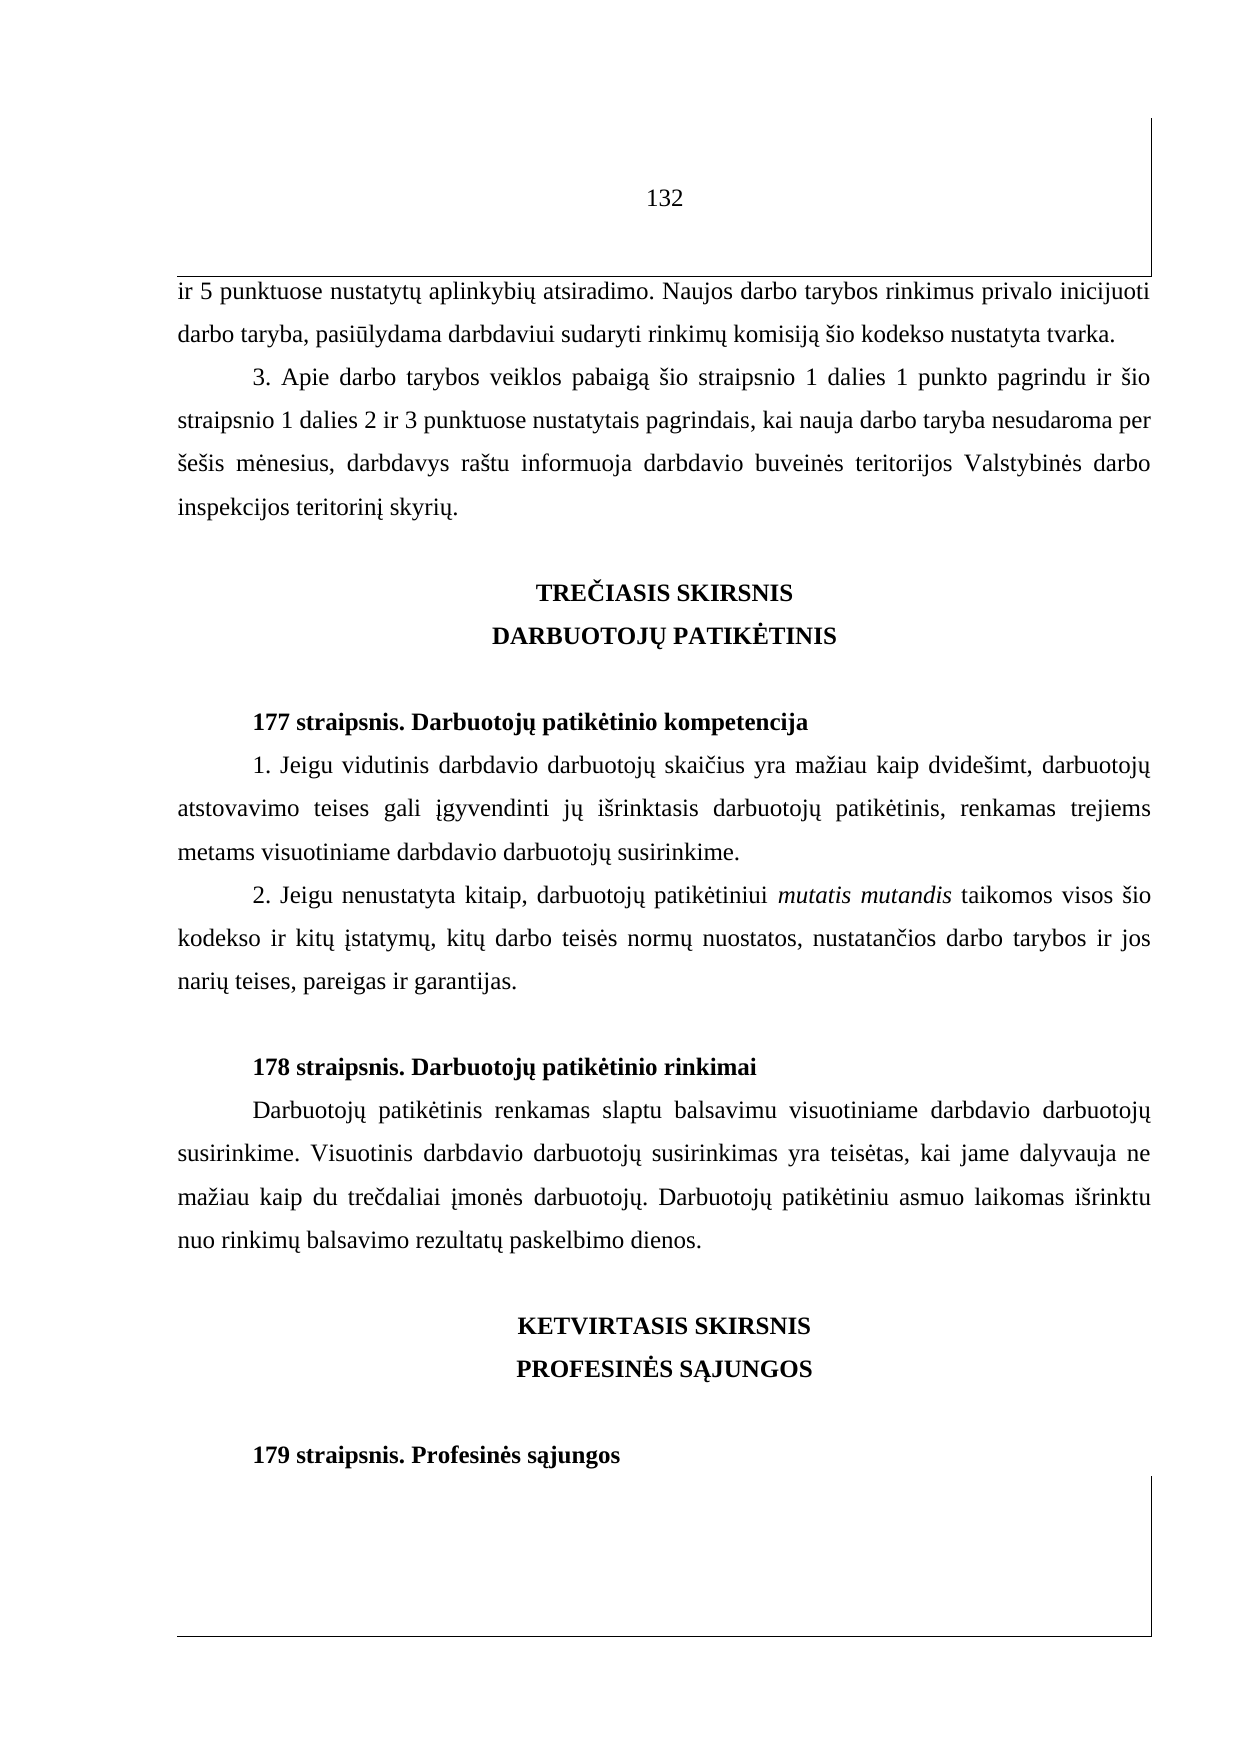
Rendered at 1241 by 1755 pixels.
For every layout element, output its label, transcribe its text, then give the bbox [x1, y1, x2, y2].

text PROFESINĖS SĄJUNGOS [177, 1354, 1152, 1383]
text 3. Apie darbo tarybos veiklos pabaigą šio straipsnio 1 dalies 1 punkto pagrindu ir šio straipsnio 1 dalies 2 ir 3 punktuose nustatytais pagrindais, kai nauja darbo taryba nesudaroma per šešis mėnesius, darbdavys raštu informuoja darbdavio buveinės teritorijos Valstybinės darbo inspekcijos teritorinį skyrių. [177, 362, 1152, 520]
text 177 straipsnis. Darbuotojų patikėtinio kompetencija [177, 707, 1152, 736]
text 1. Jeigu vidutinis darbdavio darbuotojų skaičius yra mažiau kaip dvidešimt, darbuotojų atstovavimo teises gali įgyvendinti jų išrinktasis darbuotojų patikėtinis, renkamas trejiems metams visuotiniame darbdavio darbuotojų susirinkime. [177, 750, 1152, 865]
text KETVIRTASIS SKIRSNIS [177, 1311, 1152, 1340]
text ir 5 punktuose nustatytų aplinkybių atsiradimo. Naujos darbo tarybos rinkimus privalo inicijuoti darbo taryba, pasiūlydama darbdaviui sudaryti rinkimų komisiją šio kodekso nustatyta tvarka. [177, 276, 1152, 348]
text 179 straipsnis. Profesinės sąjungos [177, 1440, 1152, 1469]
text 2. Jeigu nenustatyta kitaip, darbuotojų patikėtiniui mutatis mutandis taikomos visos šio kodekso ir kitų įstatymų, kitų darbo teisės normų nuostatos, nustatančios darbo tarybos ir jos narių teises, pareigas ir garantijas. [177, 880, 1152, 995]
text TREČIASIS SKIRSNIS [177, 578, 1152, 607]
text DARBUOTOJŲ PATIKĖTINIS [177, 621, 1152, 650]
text Darbuotojų patikėtinis renkamas slaptu balsavimu visuotiniame darbdavio darbuotojų susirinkime. Visuotinis darbdavio darbuotojų susirinkimas yra teisėtas, kai jame dalyvauja ne mažiau kaip du trečdaliai įmonės darbuotojų. Darbuotojų patikėtiniu asmuo laikomas išrinktu nuo rinkimų balsavimo rezultatų paskelbimo dienos. [177, 1095, 1152, 1253]
text 178 straipsnis. Darbuotojų patikėtinio rinkimai [177, 1052, 1152, 1081]
